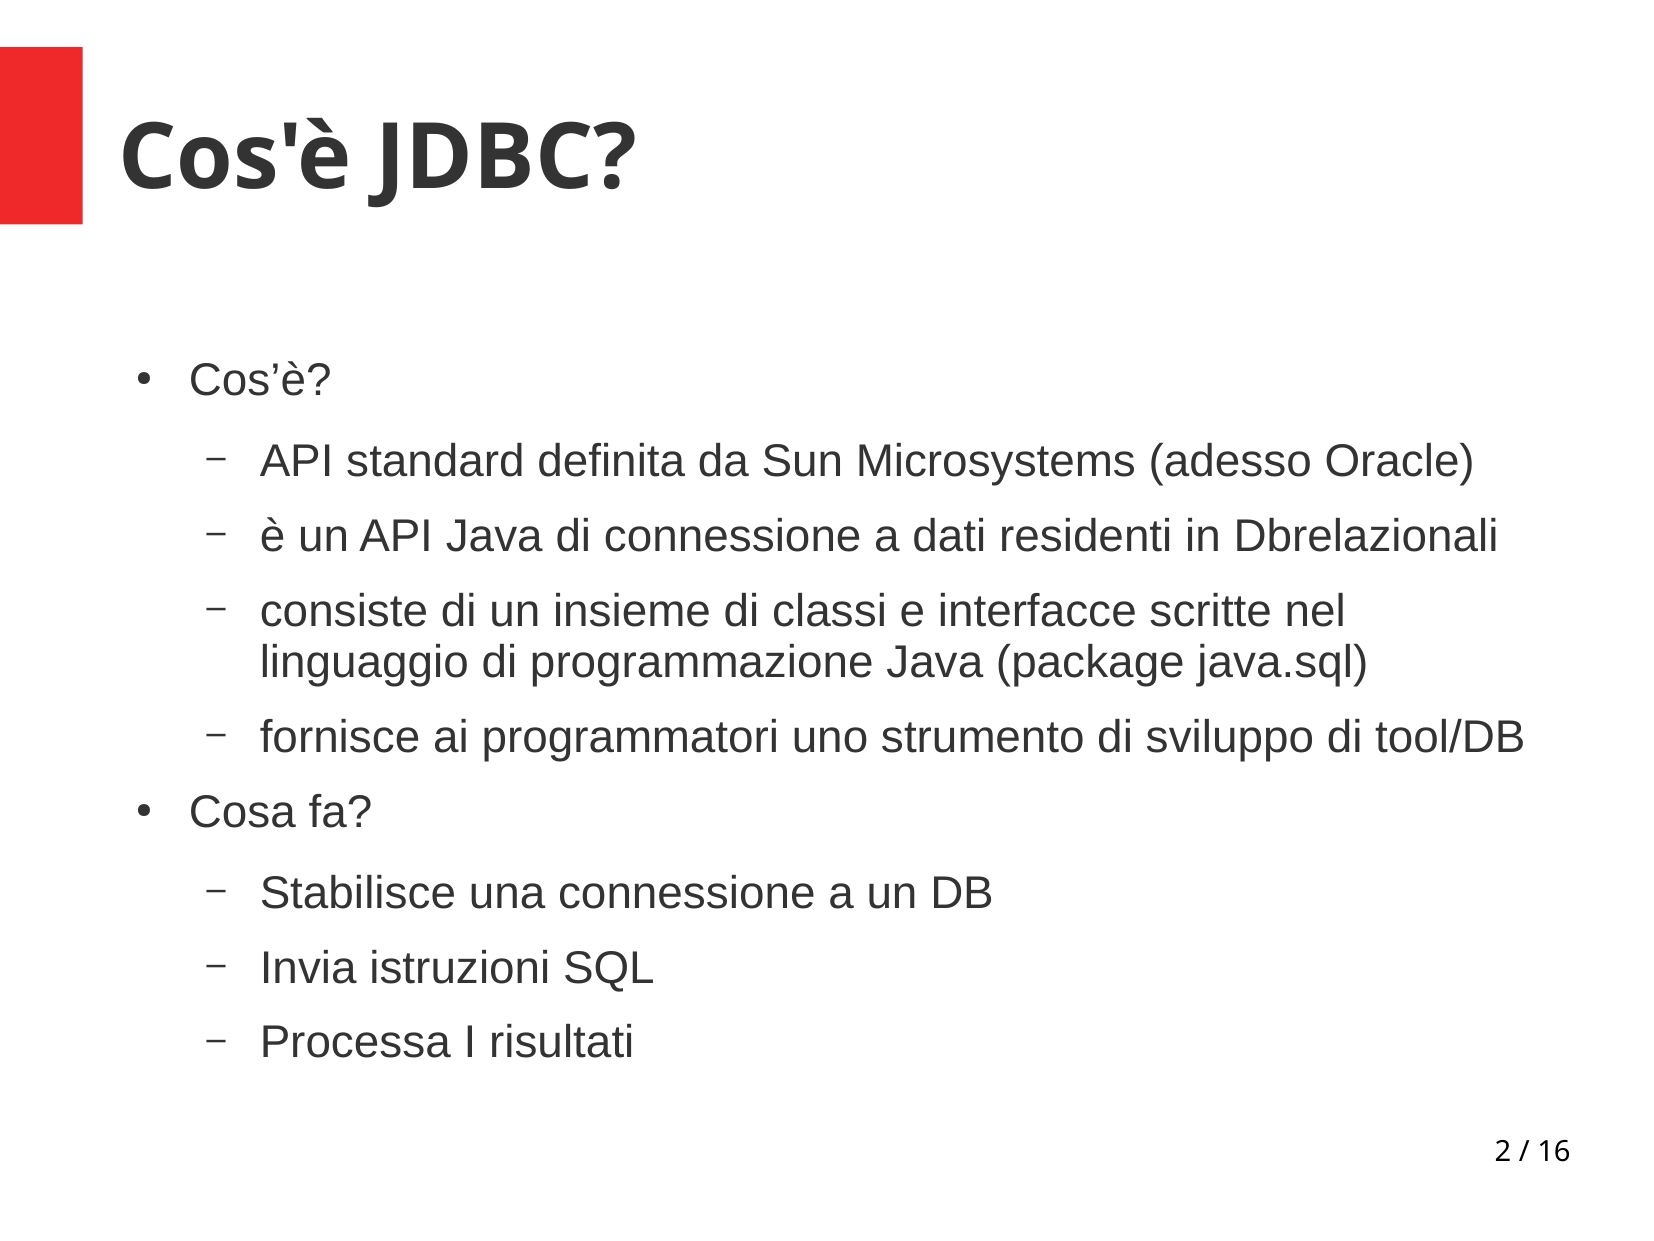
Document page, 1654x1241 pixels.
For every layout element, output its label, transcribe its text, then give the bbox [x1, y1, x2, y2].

title Cos'è JDBC? [118, 49, 1571, 257]
list Cos’è? API standard definita da Sun Microsystems (adesso Oracle) è un API Java di connessione a dati residenti in Dbrelazionali consiste di un insieme di classi e interfacce scritte nel linguaggio di programmazione Java (package java.sql) fornisce ai programmatori uno strumento di sviluppo di tool/DB Cosa fa? Stabilisce una connessione a un DB Invia istruzioni SQL Processa I risultati [118, 354, 1536, 1074]
